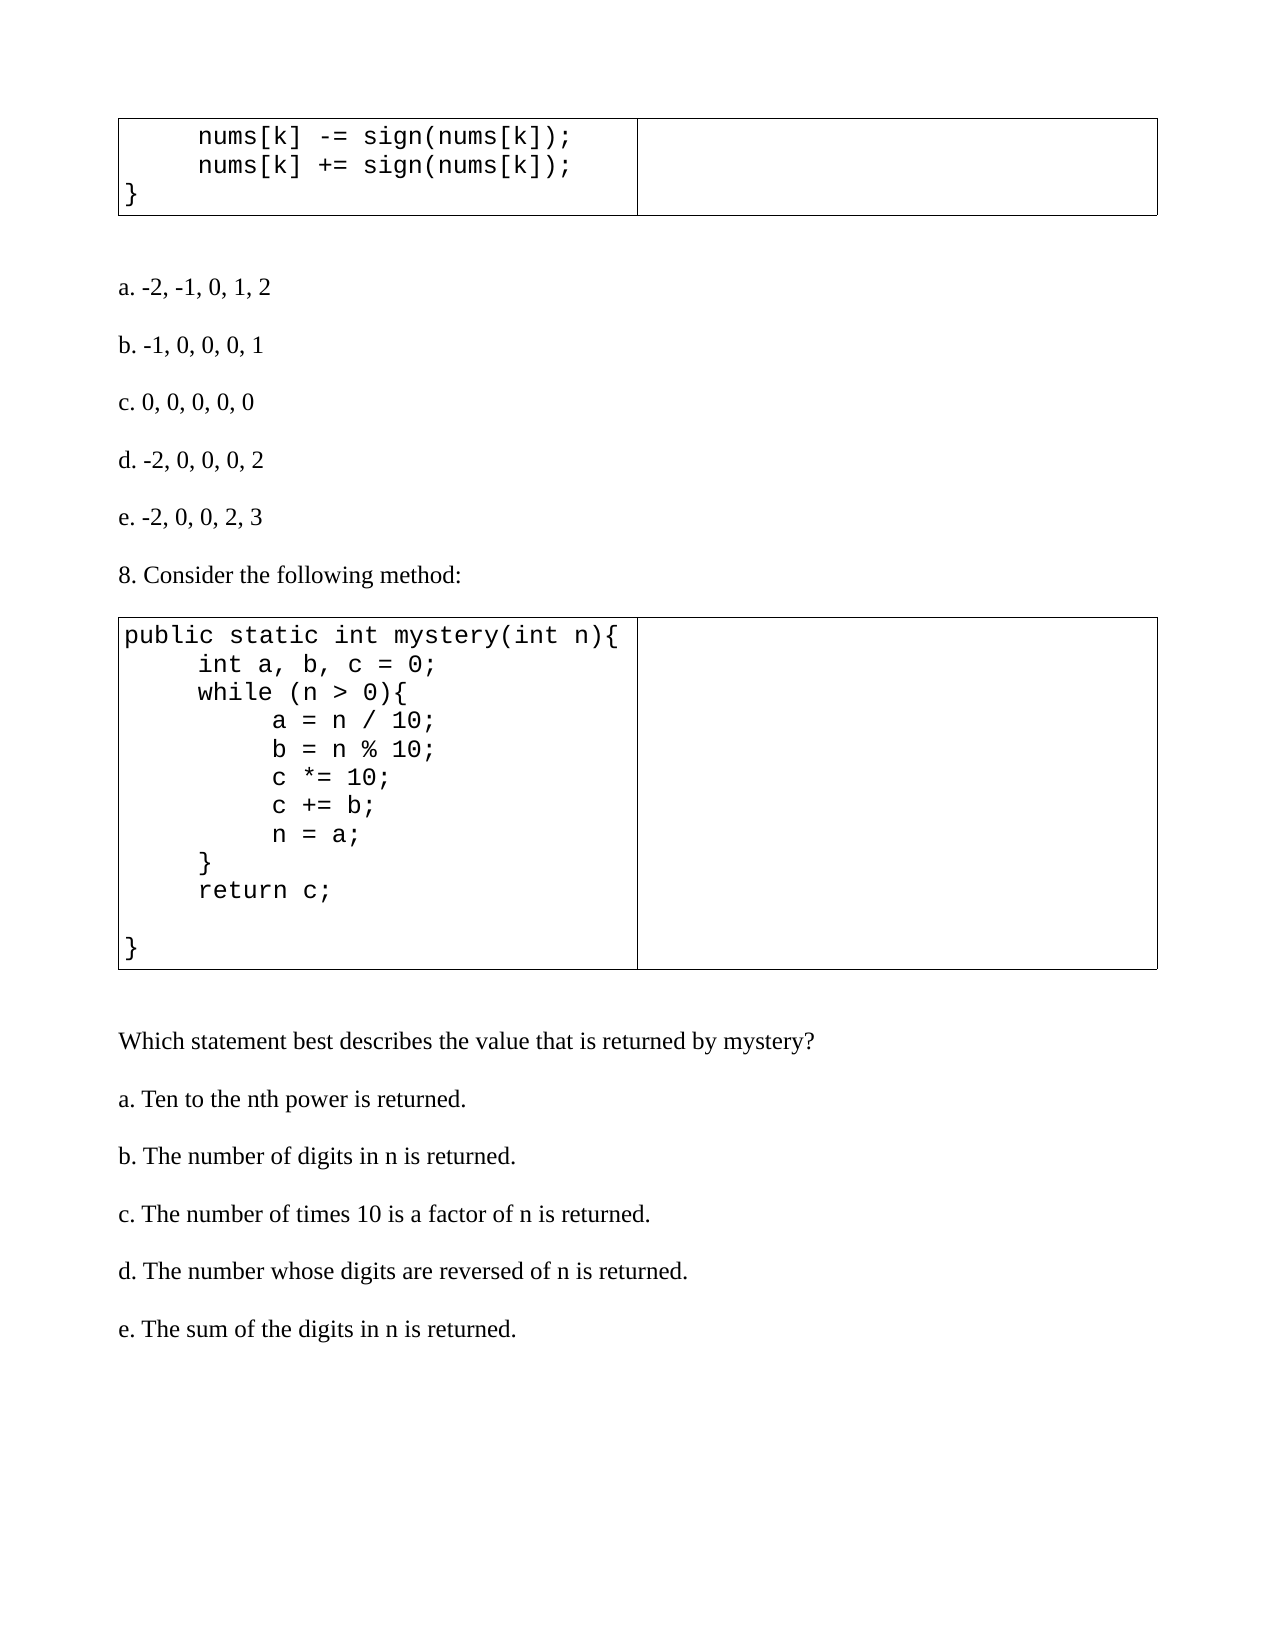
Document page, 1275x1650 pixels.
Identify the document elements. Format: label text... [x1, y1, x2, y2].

text a. -2, -1, 0, 1, 2 [118, 272, 1157, 301]
table_header [638, 618, 1157, 969]
text e. The sum of the digits in n is returned. [118, 1314, 1157, 1343]
text b. The number of digits in n is returned. [118, 1141, 1157, 1170]
text d. The number whose digits are reversed of n is returned. [118, 1256, 1157, 1285]
table_header public static int mystery(int n){ int a, b, c = 0; while (n > 0){ a = n / 10; b = n % 10; c *= 10; c += b; n = a; } return c; } [119, 618, 637, 969]
table_header nums[k] -= sign(nums[k]); nums[k] += sign(nums[k]); } [119, 119, 637, 215]
text c. The number of times 10 is a factor of n is returned. [118, 1199, 1157, 1228]
text b. -1, 0, 0, 0, 1 [118, 330, 1157, 358]
text a. Ten to the nth power is returned. [118, 1084, 1157, 1113]
text c. 0, 0, 0, 0, 0 [118, 387, 1157, 416]
text d. -2, 0, 0, 0, 2 [118, 445, 1157, 473]
text 8. Consider the following method: [118, 560, 1157, 588]
text e. -2, 0, 0, 2, 3 [118, 502, 1157, 531]
text Which statement best describes the value that is returned by mystery? [118, 1026, 1157, 1055]
table_header [638, 119, 1157, 215]
